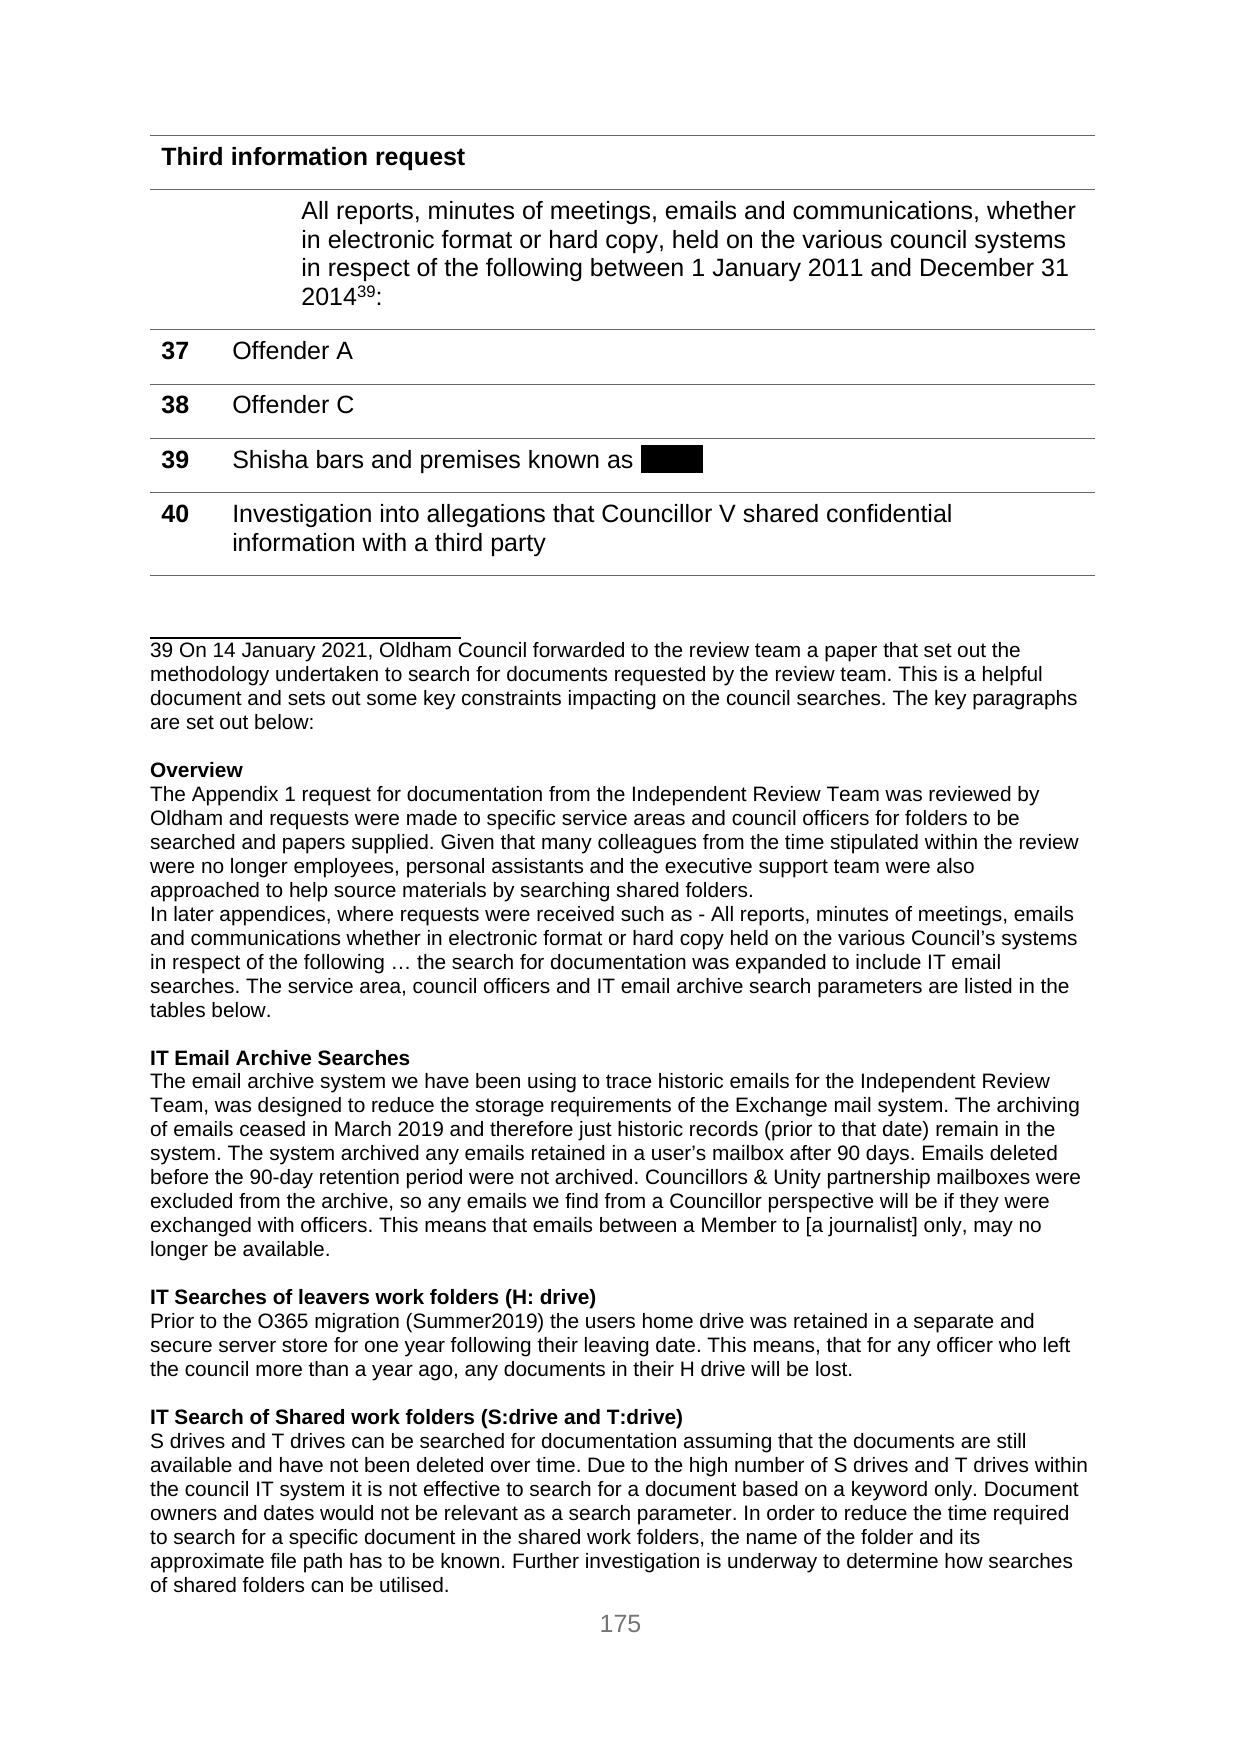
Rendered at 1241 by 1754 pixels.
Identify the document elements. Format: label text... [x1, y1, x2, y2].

table_cell 38 [150, 385, 221, 438]
table_cell [150, 190, 290, 329]
table_cell Investigation into allegations that Councillor V shared confidential information with a third party [221, 493, 1095, 575]
table_cell 39 [150, 439, 221, 492]
table_cell Offender C [221, 385, 1095, 438]
table_cell All reports, minutes of meetings, emails and communications, whether in electronic format or hard copy, held on the various council systems in respect of the following between 1 January 2011 and December 31 2014: [290, 190, 1095, 329]
table_cell Offender A [221, 330, 1095, 383]
table_cell Shisha bars and premises known as xxxxx [221, 439, 1095, 492]
table_header Third information request [150, 136, 1095, 189]
table_cell 40 [150, 493, 221, 575]
table_cell 37 [150, 330, 221, 383]
